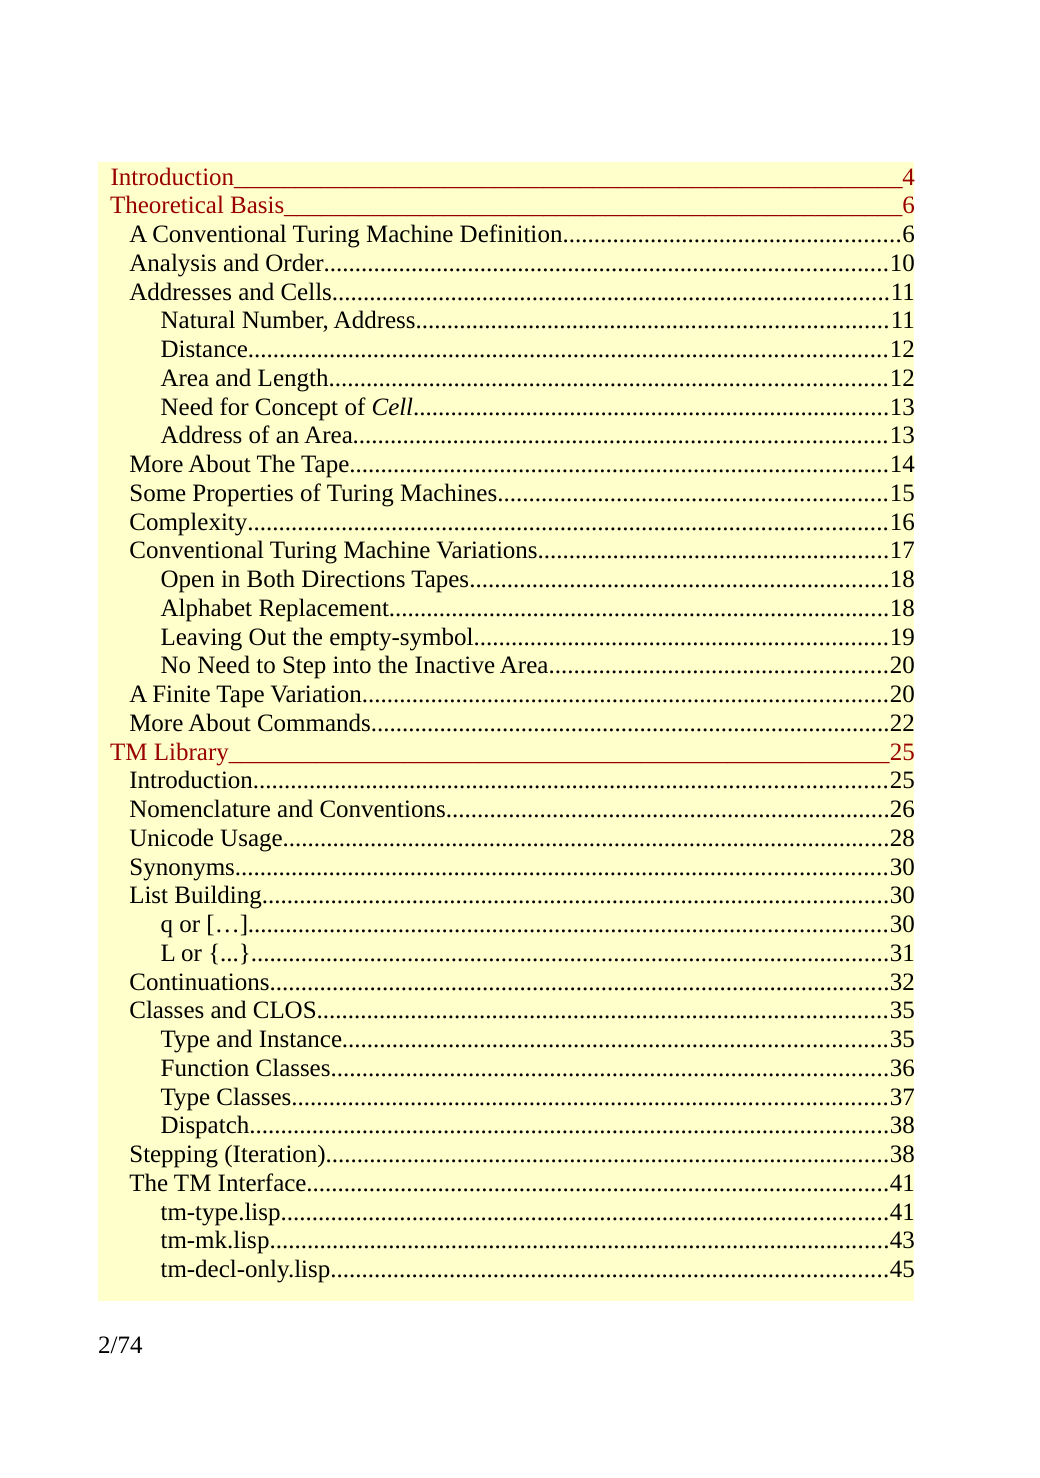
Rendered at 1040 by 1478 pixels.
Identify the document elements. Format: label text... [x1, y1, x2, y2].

text More About The Tape 14 [129, 449, 914, 478]
text No Need to Step into the Inactive Area 20 [160, 651, 914, 679]
text Introduction 25 [129, 766, 914, 794]
text tm-mk.lisp 43 [160, 1226, 914, 1254]
text A Finite Tape Variation 20 [129, 679, 914, 708]
text Addresses and Cells 11 [129, 277, 914, 306]
text Natural Number, Address 11 [160, 306, 914, 334]
text Conventional Turing Machine Variations 17 [129, 536, 914, 564]
text More About Commands 22 [129, 708, 914, 737]
text Some Properties of Turing Machines 15 [129, 478, 914, 507]
text Function Classes 36 [160, 1053, 914, 1082]
text Unicode Usage 28 [129, 823, 914, 852]
text Address of an Area 13 [160, 421, 914, 449]
text Continuations 32 [129, 967, 914, 996]
text Complexity 16 [129, 507, 914, 536]
text Nomenclature and Conventions 26 [129, 794, 914, 823]
text List Building 30 [129, 881, 914, 909]
text q or […] 30 [160, 909, 914, 938]
text Theoretical Basis 6 [104, 191, 914, 219]
text Distance 12 [160, 334, 914, 363]
text Leaving Out the empty-symbol 19 [160, 622, 914, 651]
text Synonyms 30 [129, 852, 914, 881]
text Need for Concept of Cell 13 [160, 392, 914, 421]
text Stepping (Iteration) 38 [129, 1139, 914, 1168]
text L or {...} 31 [160, 938, 914, 967]
text A Conventional Turing Machine Definition 6 [129, 219, 914, 248]
text Classes and CLOS 35 [129, 996, 914, 1024]
text tm-type.lisp 41 [160, 1197, 914, 1226]
text TM Library 25 [104, 737, 914, 766]
text Introduction 4 [104, 162, 914, 191]
text Dispatch 38 [160, 1111, 914, 1139]
text Area and Length 12 [160, 363, 914, 392]
text Analysis and Order 10 [129, 248, 914, 277]
text Open in Both Directions Tapes 18 [160, 564, 914, 593]
text Type Classes 37 [160, 1082, 914, 1111]
text Type and Instance 35 [160, 1024, 914, 1053]
text The TM Interface 41 [129, 1168, 914, 1197]
text Alphabet Replacement 18 [160, 593, 914, 622]
text tm-decl-only.lisp 45 [160, 1254, 914, 1283]
